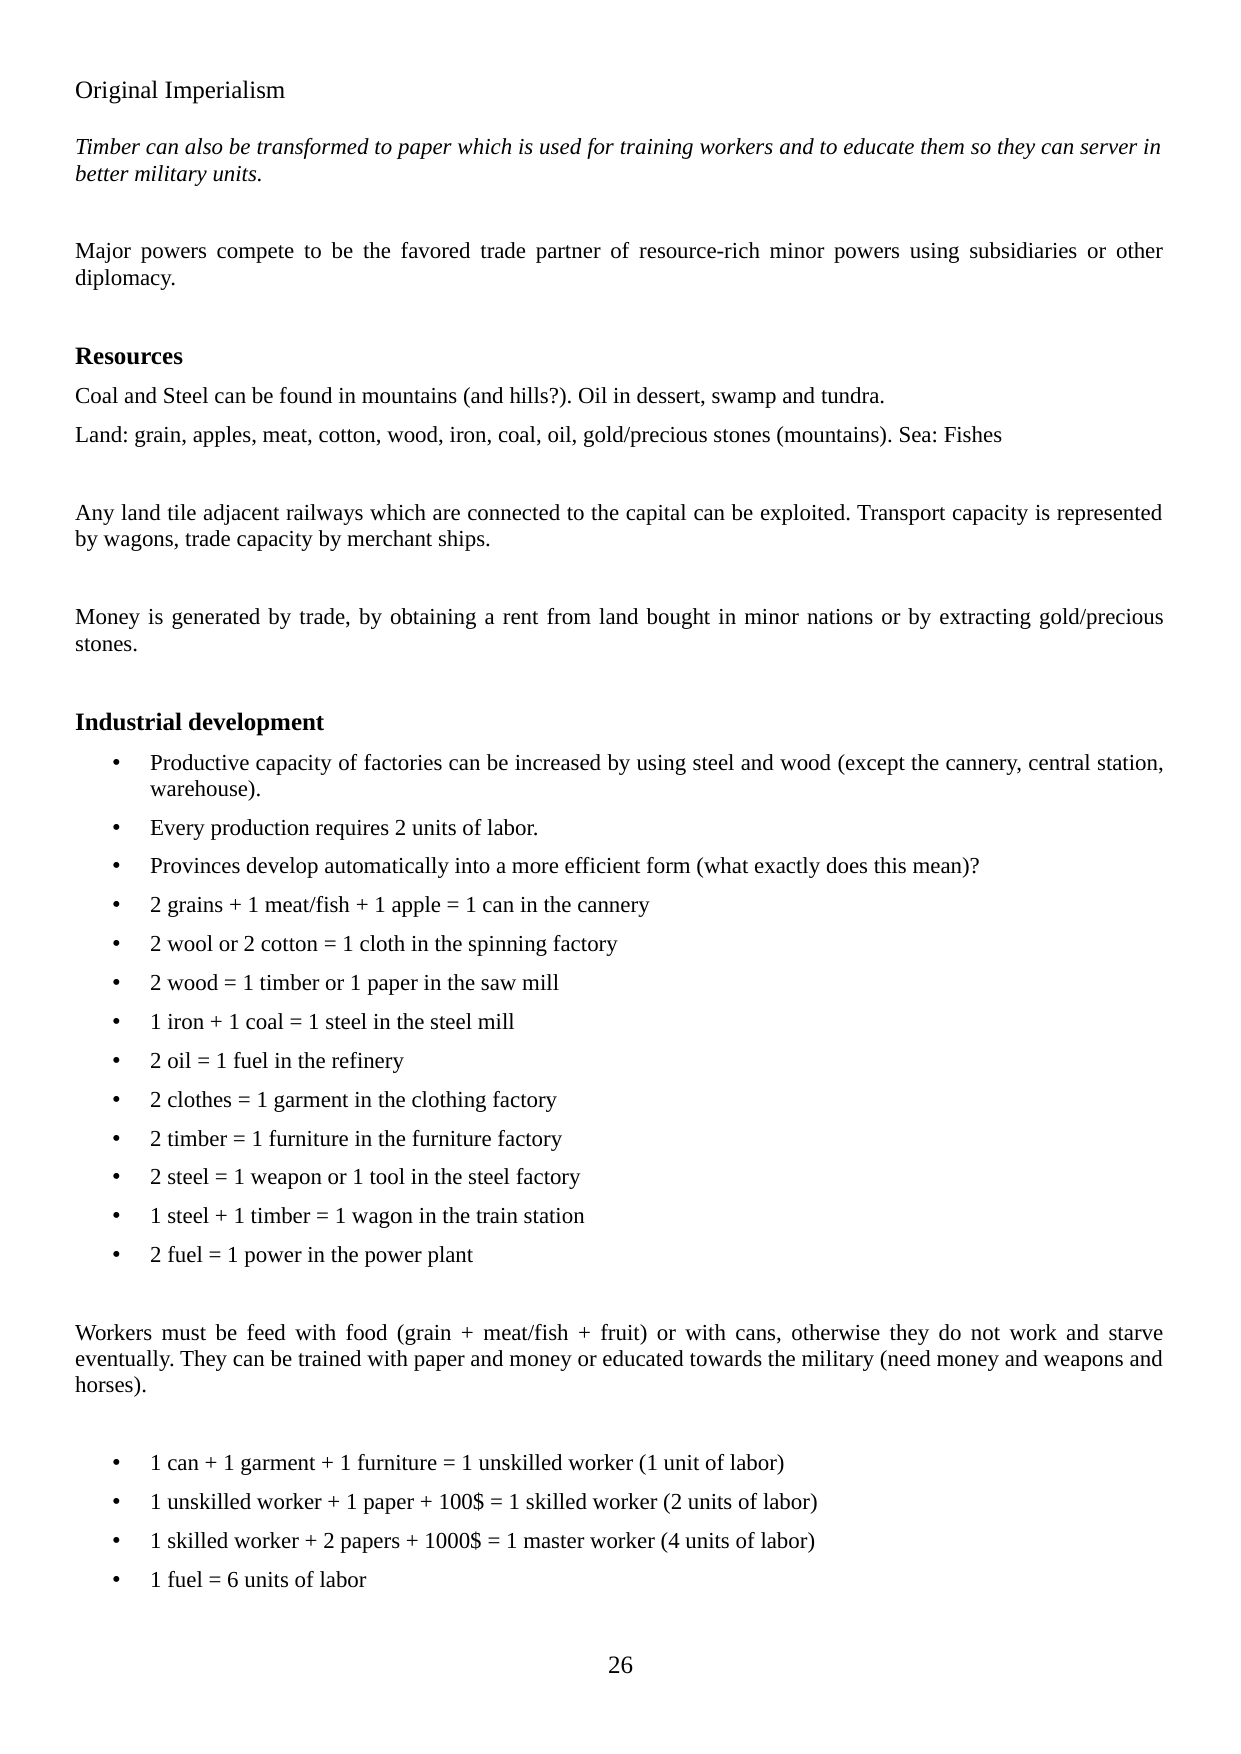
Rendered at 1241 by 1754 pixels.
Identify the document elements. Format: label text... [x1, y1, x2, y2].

list 1 skilled worker + 2 papers + 1000$ = 1 master worker (4 units of labor) [112, 1527, 1166, 1553]
list 2 wood = 1 timber or 1 paper in the saw mill [112, 969, 1166, 996]
list 1 can + 1 garment + 1 furniture = 1 unskilled worker (1 unit of labor) [112, 1449, 1166, 1476]
list Provinces develop automatically into a more efficient form (what exactly does this mean)? [112, 853, 1166, 879]
text Coal and Steel can be found in mountains (and hills?). Oil in dessert, swamp and tundra. [75, 383, 1166, 409]
list 2 fuel = 1 power in the power plant [112, 1241, 1166, 1267]
list 1 steel + 1 timber = 1 wagon in the train station [112, 1202, 1166, 1229]
list 2 wool or 2 cotton = 1 cloth in the spinning factory [112, 930, 1166, 957]
list 1 unskilled worker + 1 paper + 100$ = 1 skilled worker (2 units of labor) [112, 1488, 1166, 1514]
text Any land tile adjacent railways which are connected to the capital can be exploited. Transport capacity is represented by wagons, trade capacity by merchant ships. [75, 499, 1166, 552]
text Industrial development [75, 707, 1166, 736]
text Workers must be feed with food (grain + meat/fish + fruit) or with cans, otherwise they do not work and starve eventually. They can be trained with paper and money or educated towards the military (need money and weapons and horses). [75, 1319, 1166, 1398]
list 1 iron + 1 coal = 1 steel in the steel mill [112, 1008, 1166, 1034]
list Every production requires 2 units of labor. [112, 814, 1166, 840]
list 2 clothes = 1 garment in the clothing factory [112, 1086, 1166, 1112]
text Resources [75, 341, 1166, 370]
list 1 fuel = 6 units of labor [112, 1566, 1166, 1592]
text Timber can also be transformed to paper which is used for training workers and to educate them so they can server in better military units. [75, 133, 1166, 186]
text Land: grain, apples, meat, cotton, wood, iron, coal, oil, gold/precious stones (mountains). Sea: Fishes [75, 421, 1166, 448]
list 2 oil = 1 fuel in the refinery [112, 1047, 1166, 1073]
list 2 steel = 1 weapon or 1 tool in the steel factory [112, 1163, 1166, 1190]
list 2 grains + 1 meat/fish + 1 apple = 1 can in the cannery [112, 891, 1166, 918]
list Productive capacity of factories can be increased by using steel and wood (except the cannery, central station, warehouse). [112, 748, 1166, 801]
text Money is generated by trade, by obtaining a rent from land bought in minor nations or by extracting gold/precious stones. [75, 603, 1166, 656]
text Major powers compete to be the favored trade partner of resource-rich minor powers using subsidiaries or other diplomacy. [75, 237, 1166, 290]
list 2 timber = 1 furniture in the furniture factory [112, 1124, 1166, 1151]
